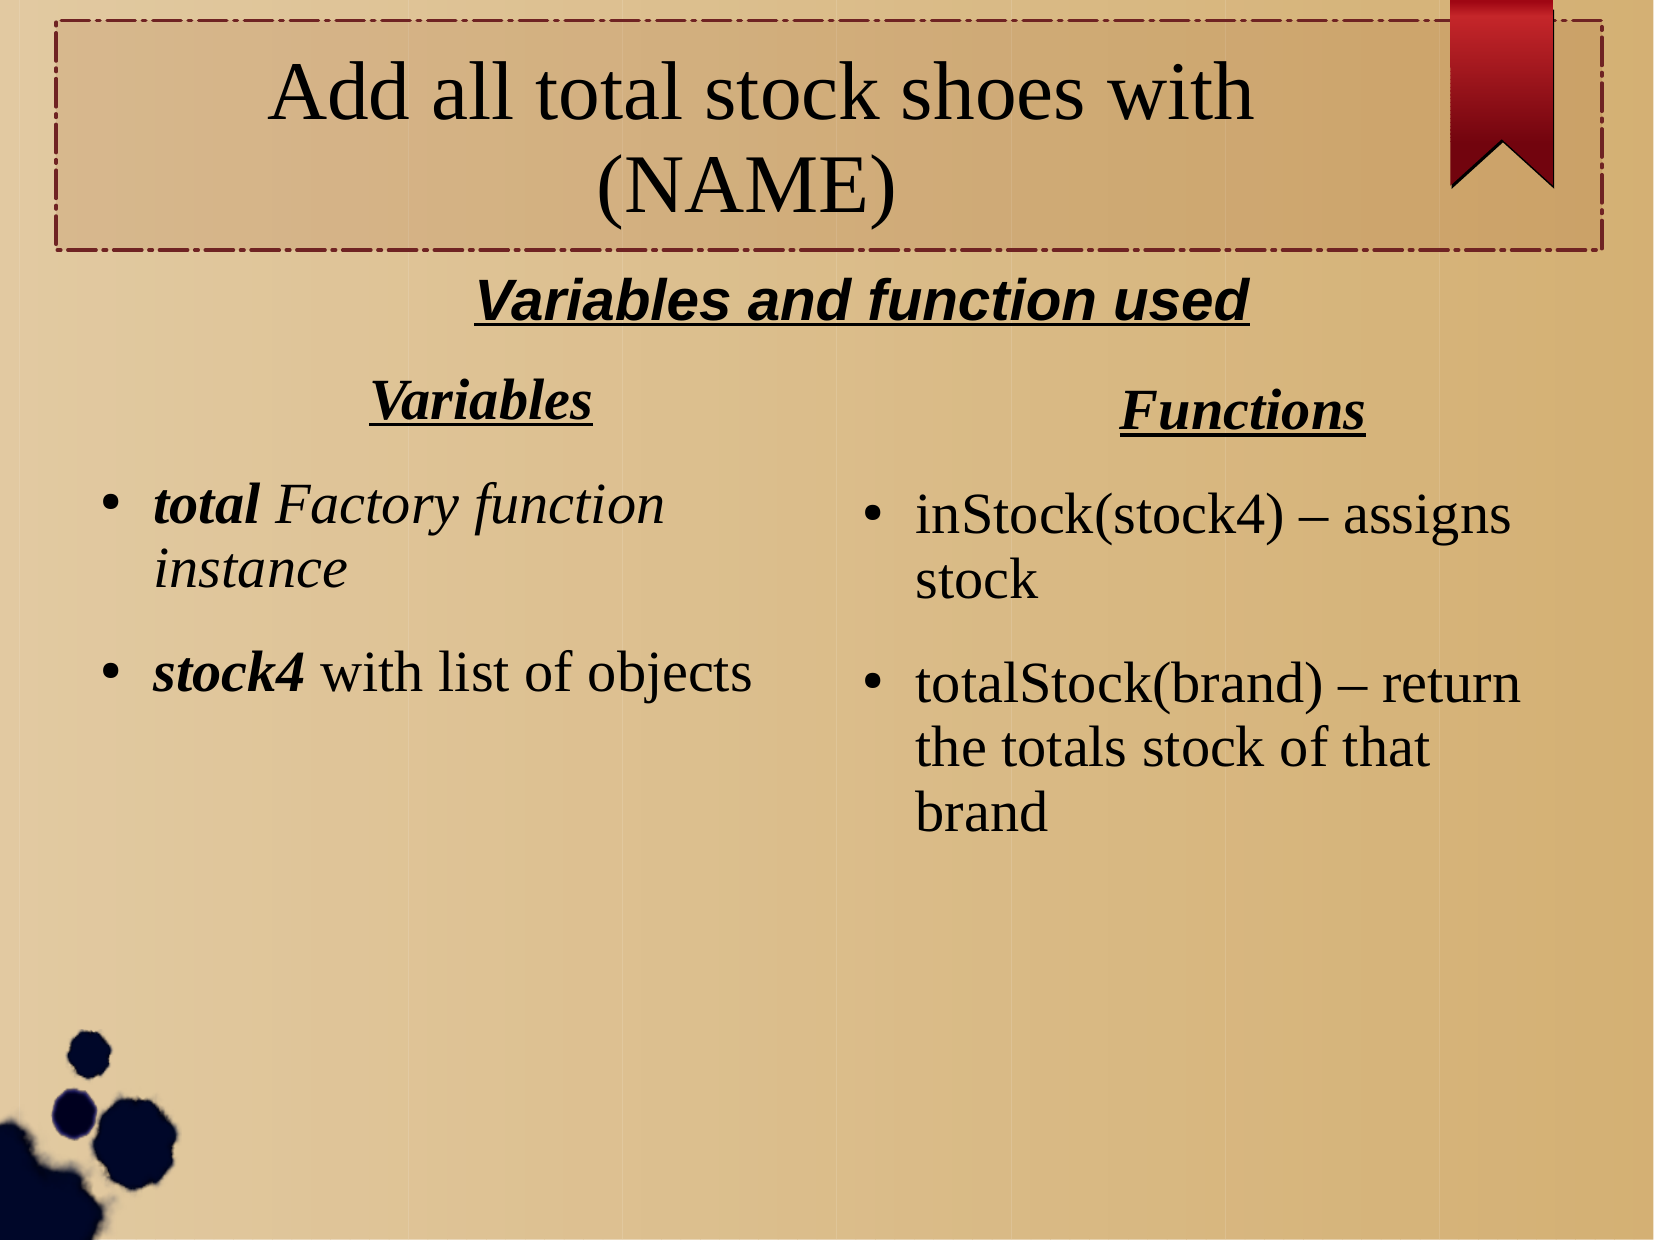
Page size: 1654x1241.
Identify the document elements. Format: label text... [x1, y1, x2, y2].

text_box Variables and function used [307, 259, 1382, 340]
title Add all total stock shoes with (NAME) [82, 45, 1412, 231]
list Functions inStock(stock4) – assigns stock totalStock(brand) – return the totals stock of that brand [844, 378, 1571, 1098]
list Variables total Factory function instance stock4 with list of objects [82, 367, 809, 1087]
